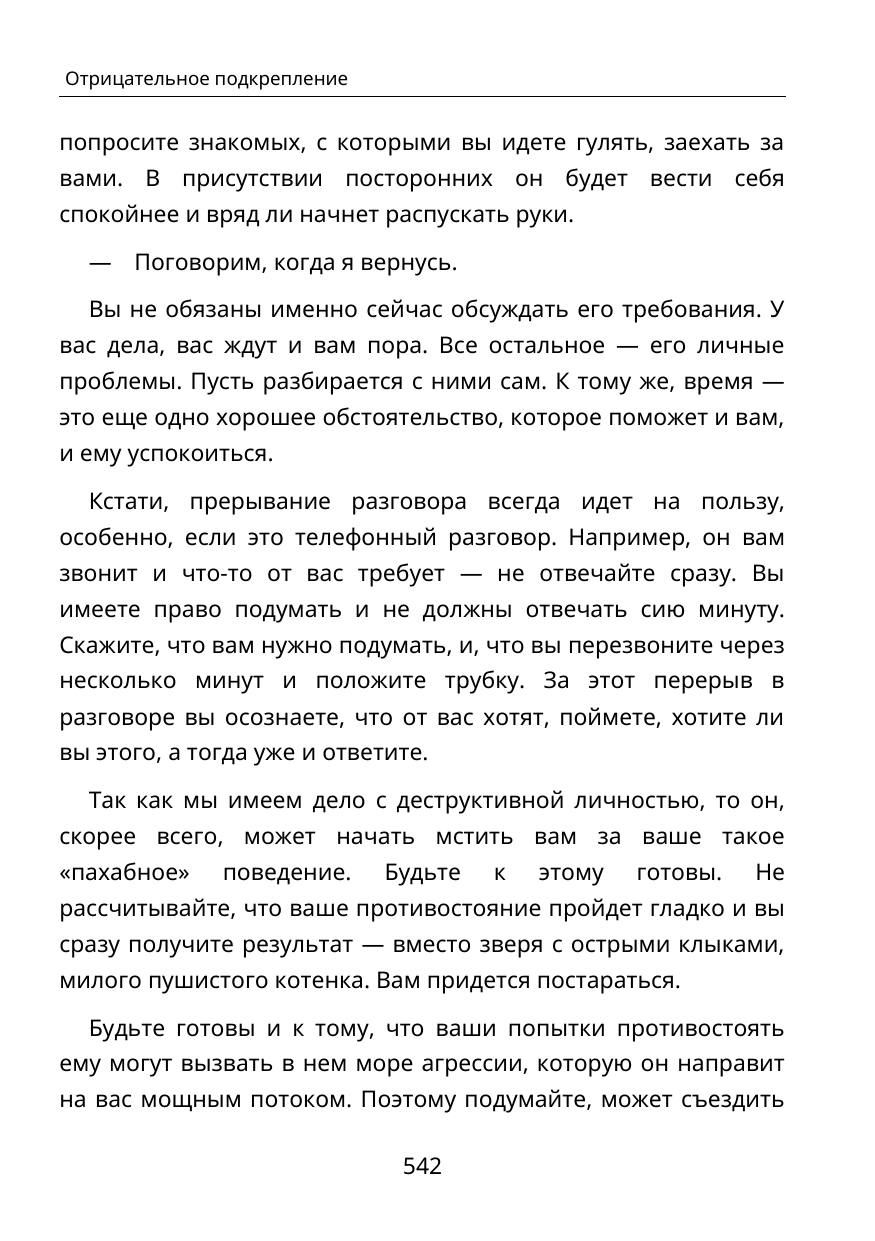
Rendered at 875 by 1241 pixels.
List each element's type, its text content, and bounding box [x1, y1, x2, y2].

text Будьте готовы и к тому, что ваши попытки противостоять ему могут вызвать в нем море агрессии, которую он направит на вас мощным потоком. Поэтому подумайте, может съездить [59, 1011, 786, 1114]
text попросите знакомых, с которыми вы идете гулять, заехать за вами. В присутствии посторонних он будет вести себя спокойнее и вряд ли начнет распускать руки. [59, 126, 786, 229]
text Так как мы имеем дело с деструктивной личностью, то он, скорее всего, может начать мстить вам за ваше такое «пахабное» поведение. Будьте к этому готовы. Не рассчитывайте, что ваше противостояние пройдет гладко и вы сразу получите результат — вместо зверя с острыми клыками, милого пушистого котенка. Вам придется постараться. [59, 784, 786, 995]
text Кстати, прерывание разговора всегда идет на пользу, особенно, если это телефонный разговор. Например, он вам звонит и что-то от вас требует — не отвечайте сразу. Вы имеете право подумать и не должны отвечать сию минуту. Скажите, что вам нужно подумать, и, что вы перезвоните через несколько минут и положите трубку. За этот перерыв в разговоре вы осознаете, что от вас хотят, поймете, хотите ли вы этого, а тогда уже и ответите. [59, 485, 786, 768]
list Поговорим, когда я вернусь. [59, 246, 786, 277]
text Вы не обязаны именно сейчас обсуждать его требования. У вас дела, вас ждут и вам пора. Все остальное — его личные проблемы. Пусть разбирается с ними сам. К тому же, время — это еще одно хорошее обстоятельство, которое поможет и вам, и ему успокоиться. [59, 293, 786, 468]
